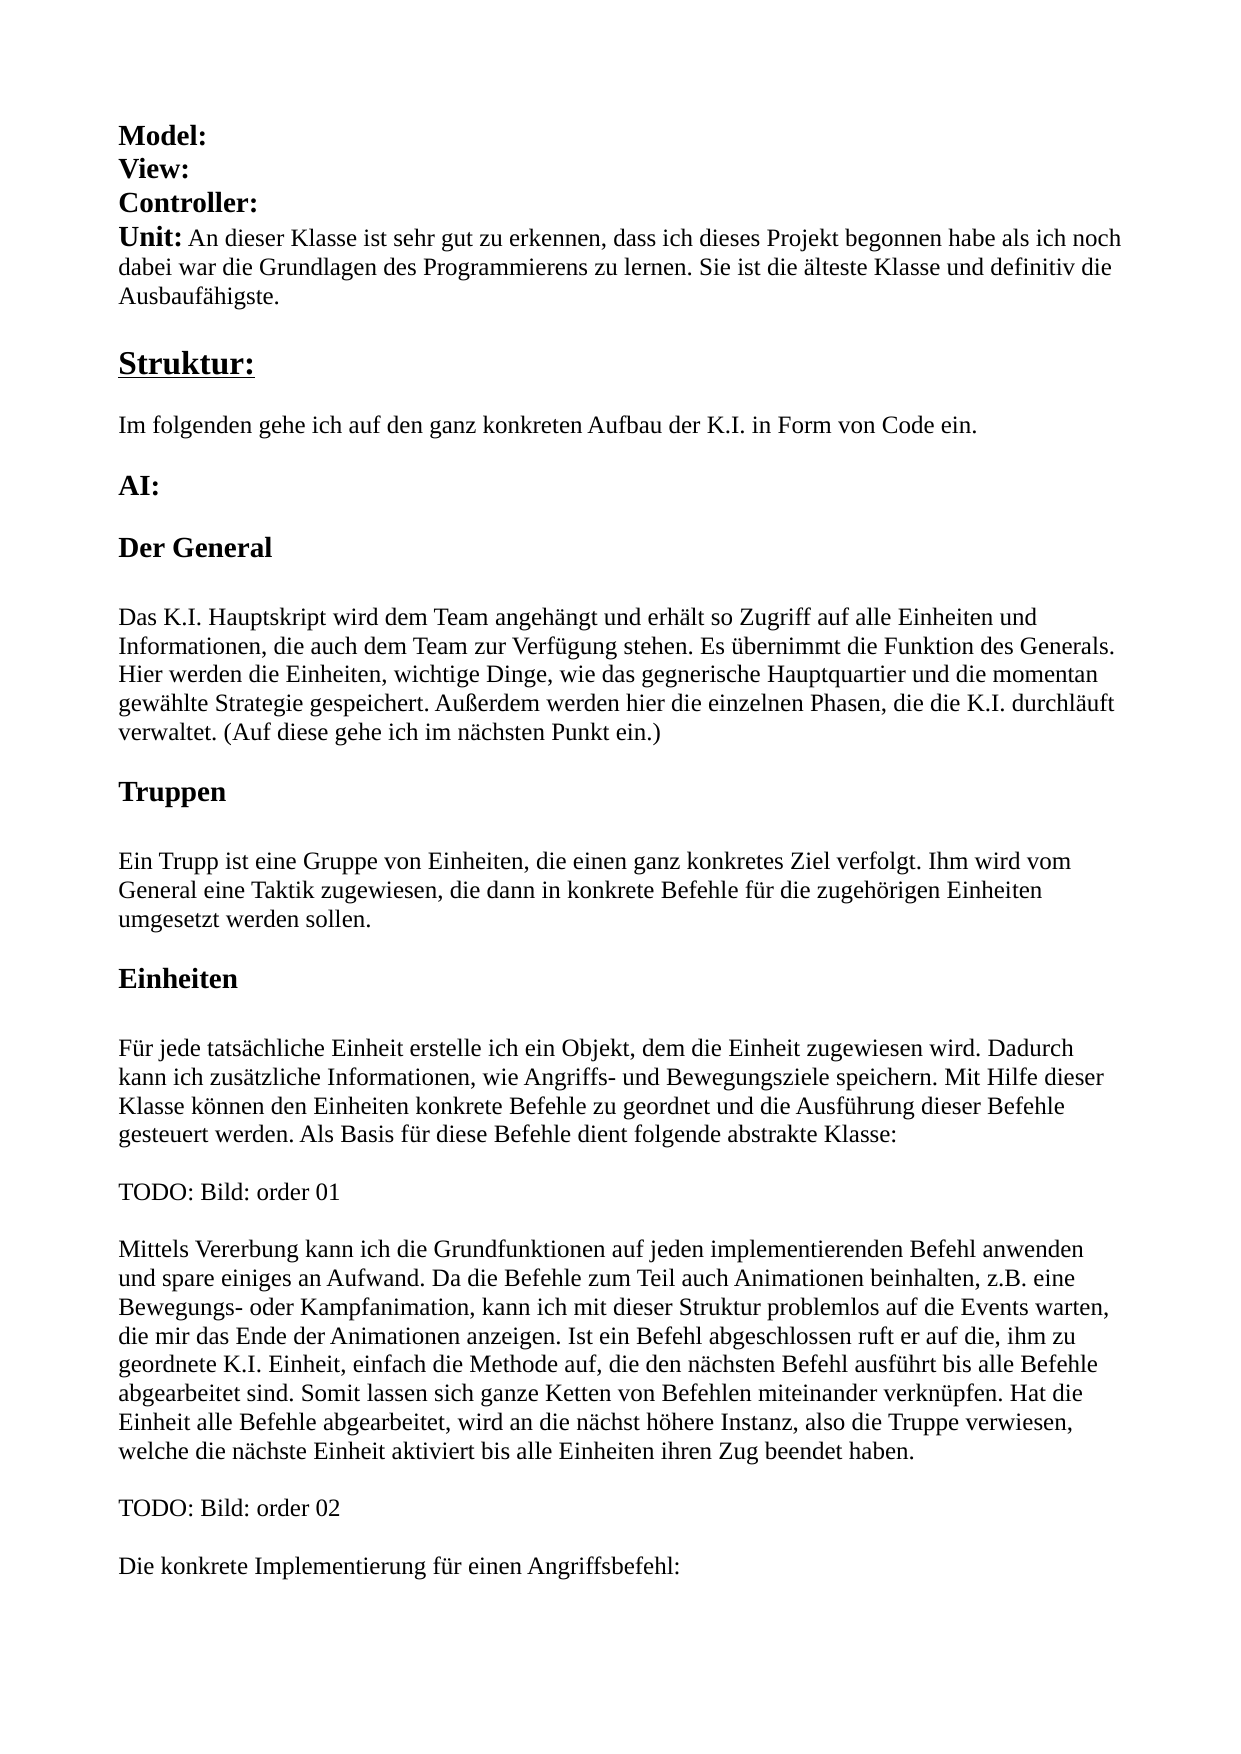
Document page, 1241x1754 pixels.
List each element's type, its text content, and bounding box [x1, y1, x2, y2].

text AI: [118, 468, 1122, 501]
text Model: [118, 118, 1122, 152]
text Einheiten [118, 961, 1122, 995]
text TODO: Bild: order 01 [118, 1177, 1122, 1206]
text Mittels Vererbung kann ich die Grundfunktionen auf jeden implementierenden Befehl anwenden und spare einiges an Aufwand. Da die Befehle zum Teil auch Animationen beinhalten, z.B. eine Bewegungs- oder Kampfanimation, kann ich mit dieser Struktur problemlos auf die Events warten, die mir das Ende der Animationen anzeigen. Ist ein Befehl abgeschlossen ruft er auf die, ihm zu geordnete K.I. Einheit, einfach die Methode auf, die den nächsten Befehl ausführt bis alle Befehle abgearbeitet sind. Somit lassen sich ganze Ketten von Befehlen miteinander verknüpfen. Hat die Einheit alle Befehle abgearbeitet, wird an die nächst höhere Instanz, also die Truppe verwiesen, welche die nächste Einheit aktiviert bis alle Einheiten ihren Zug beendet haben. [118, 1234, 1122, 1464]
text Ein Trupp ist eine Gruppe von Einheiten, die einen ganz konkretes Ziel verfolgt. Ihm wird vom General eine Taktik zugewiesen, die dann in konkrete Befehle für die zugehörigen Einheiten umgesetzt werden sollen. [118, 846, 1122, 933]
text Im folgenden gehe ich auf den ganz konkreten Aufbau der K.I. in Form von Code ein. [118, 410, 1122, 439]
text Struktur: [118, 343, 1122, 382]
text Truppen [118, 774, 1122, 808]
text Controller: [118, 185, 1122, 219]
text Der General [118, 530, 1122, 564]
text TODO: Bild: order 02 [118, 1493, 1122, 1522]
text Für jede tatsächliche Einheit erstelle ich ein Objekt, dem die Einheit zugewiesen wird. Dadurch kann ich zusätzliche Informationen, wie Angriffs- und Bewegungsziele speichern. Mit Hilfe dieser Klasse können den Einheiten konkrete Befehle zu geordnet und die Ausführung dieser Befehle gesteuert werden. Als Basis für diese Befehle dient folgende abstrakte Klasse: [118, 1033, 1122, 1148]
text Die konkrete Implementierung für einen Angriffsbefehl: [118, 1551, 1122, 1579]
text Unit: An dieser Klasse ist sehr gut zu erkennen, dass ich dieses Projekt begonnen habe als ich noch dabei war die Grundlagen des Programmierens zu lernen. Sie ist die älteste Klasse und definitiv die Ausbaufähigste. [118, 219, 1122, 310]
text View: [118, 152, 1122, 185]
text Das K.I. Hauptskript wird dem Team angehängt und erhält so Zugriff auf alle Einheiten und Informationen, die auch dem Team zur Verfügung stehen. Es übernimmt die Funktion des Generals. Hier werden die Einheiten, wichtige Dinge, wie das gegnerische Hauptquartier und die momentan gewählte Strategie gespeichert. Außerdem werden hier die einzelnen Phasen, die die K.I. durchläuft verwaltet. (Auf diese gehe ich im nächsten Punkt ein.) [118, 602, 1122, 746]
